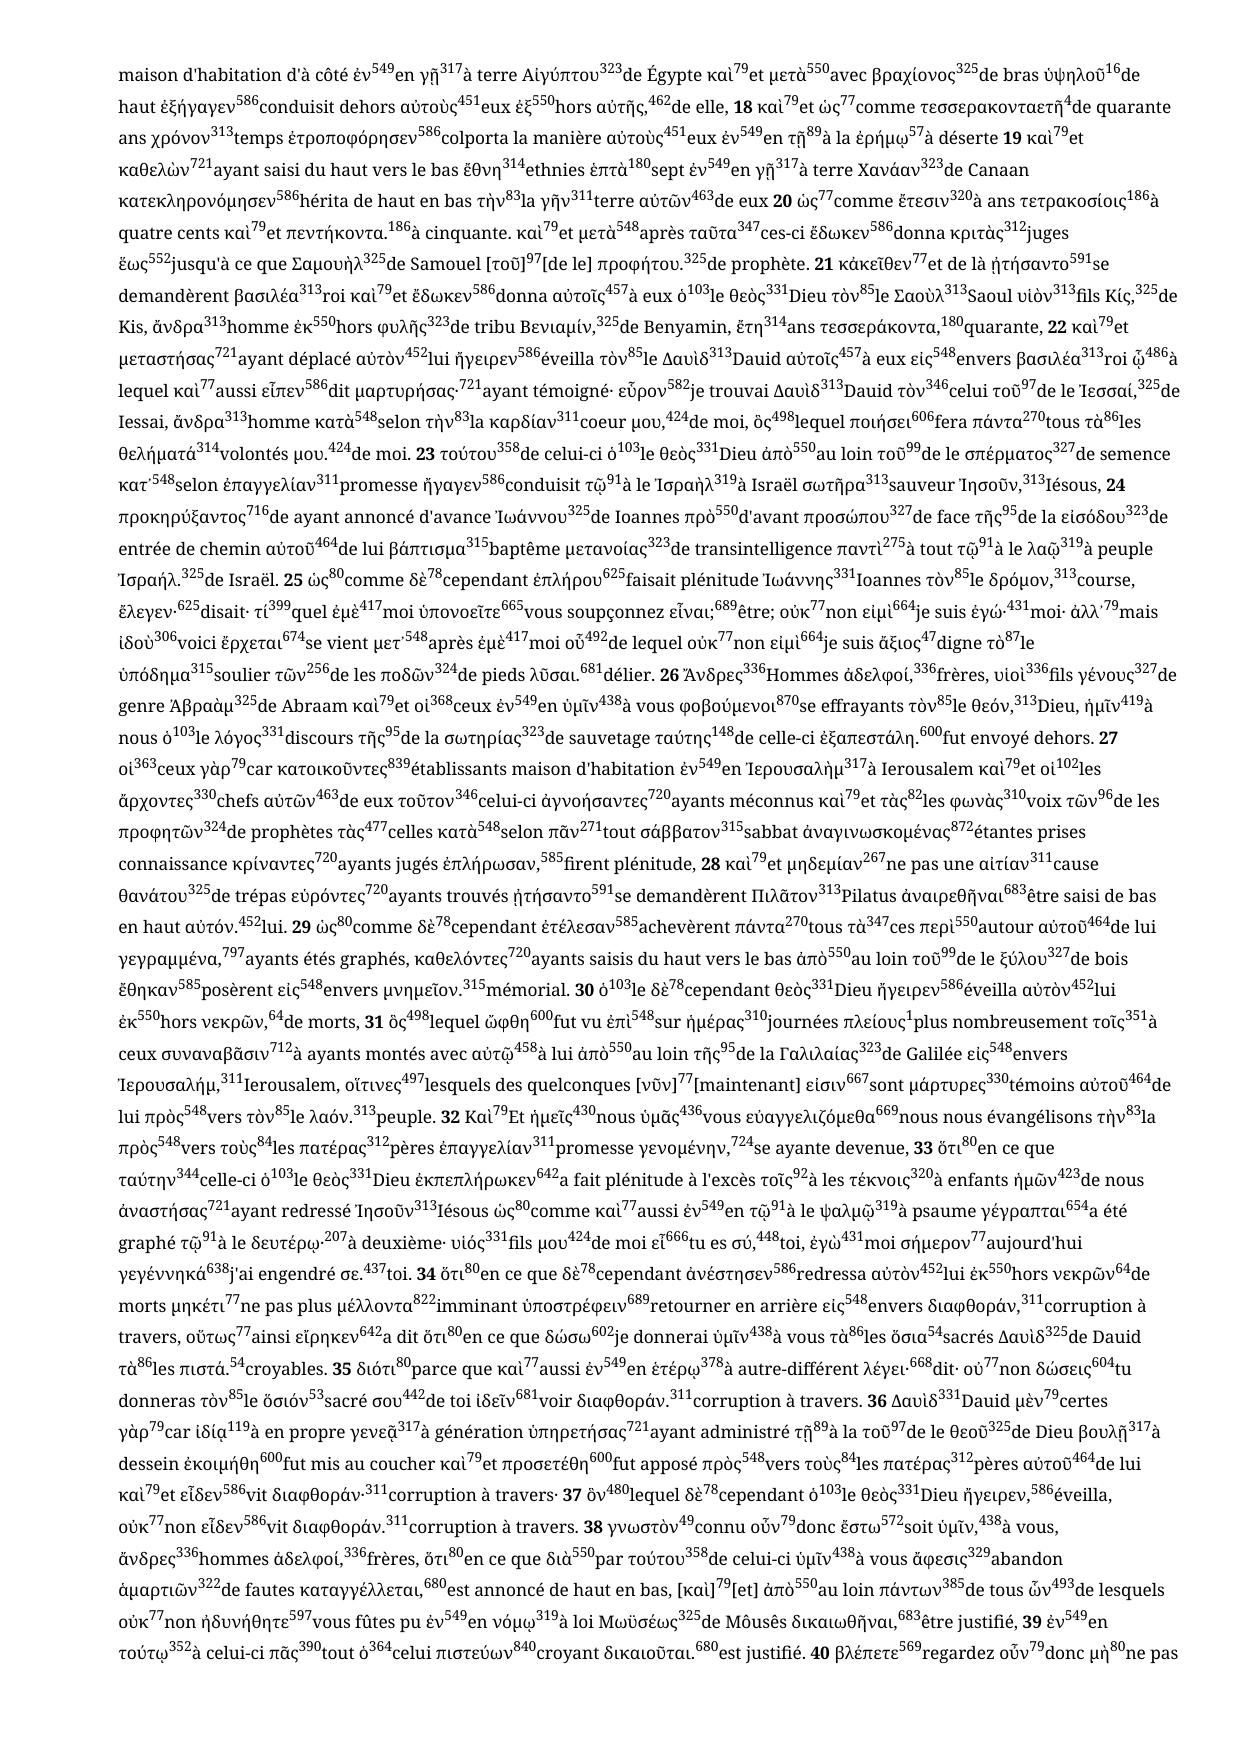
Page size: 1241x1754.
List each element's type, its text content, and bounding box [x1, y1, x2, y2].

text 1 Ἦσαν624Étaient δὲ78cependant ἐν549en Ἀντιοχείᾳ317à Antioche κατὰ548selon τὴν83la οὖσαν820étante ἐκκλησίαν311église προφῆται330prophètes καὶ79et διδάσκαλοι330enseignants ὅ103le τε79en outre Βαρναβᾶς331Bar-Nabas καὶ79et Συμεὼν331Syméon ὁ498celui καλούμενος891étant appelé Νίγερ331Niger καὶ79et Λούκιος331Loukios ὁ103le Κυρηναῖος,331Cyrénéen, Μαναήν331Manahen τε79en outre Ἡρῴδου325de Hérode τοῦ97de le τετραάρχου325de tétrarque σύντροφος71nourri avec καὶ79et Σαῦλος.331Saul. 2 Λειτουργούντων833de Faisants liturgie δὲ78cependant αὐτῶν463de eux τῷ91à le κυρίῳ319à Maître καὶ79et νηστευόντων833de jeûnants εἶπεν586dit τὸ105le πνεῦμα333souffle τὸ105le ἅγιον·24saint· ἀφορίσατε553délimitez δή340évidemment μοι420à moi τὸν85le Βαρναβᾶν313Bar-Nabas καὶ79et Σαῦλον313Saul εἰς548envers τὸ87le ἔργον315travail ὃ482lequel προσκέκλημαι644je m'ai appelé auprès αὐτούς.451eux. 3 τότε77alors νηστεύσαντες720ayants jeûnés καὶ79et προσευξάμενοι739se ayants priés καὶ79et ἐπιθέντες720ayants surposés τὰς242les χεῖρας310mains αὐτοῖς457à eux ἀπέλυσαν.585délièrent au loin. 4 Αὐτοὶ468Eux μὲν77certes οὖν79donc ἐκπεμφθέντες759ayants étés mandés dehors ὑπὸ550sous τοῦ99de le ἁγίου18de saint πνεύματος327de souffle κατῆλθον585vinrent de haut en bas εἰς548envers Σελεύκειαν,311Séleucie, ἐκεῖθέν77de là τε79en outre ἀπέπλευσαν585naviguèrent au loin εἰς548envers Κύπρον311Chypre 5 καὶ79et γενόμενοι739se ayants devenus ἐν549en Σαλαμῖνι317à Salamine κατήγγελλον624annonçaient de haut en bas τὸν85le λόγον313discours τοῦ97de le θεοῦ325de Dieu ἐν549en ταῖς88à les συναγωγαῖς316à synagogues τῶν96de les Ἰουδαίων.64de Ioudaiens. εἶχον624avaient δὲ78cependant καὶ77aussi Ἰωάννην313Ioannes ὑπηρέτην.313ministre. 6 Διελθόντες720Ayants passés à travers δὲ78cependant ὅλην267toute entière τὴν83la νῆσον311île ἄχρι552jusqu'à l'extrémité Πάφου323de Paphos εὗρον585trouvèrent ἄνδρα313homme τινὰ269un quelconque μάγον313mage ψευδοπροφήτην313faux prophète Ἰουδαῖον4Ioudaien ᾧ486à lequel ὄνομα333nom Βαριησοῦς331Bar-Iéshou 7 ὃς498lequel ἦν625était σὺν549avec τῷ91à le ἀνθυπάτῳ319à proconsul Σεργίῳ319à Sergius Παύλῳ,319à Paulus, ἀνδρὶ319à homme συνετῷ.10à capable de comprendre. οὗτος469celui-ci προσκαλεσάμενος740se ayant appelé auprès Βαρναβᾶν313Bar-Nabas καὶ79et Σαῦλον313Saul ἐπεζήτησεν586surchercha ἀκοῦσαι681écouter τὸν85le λόγον313discours τοῦ97de le θεοῦ.325de Dieu. 8 ἀνθίστατο631se dressait contre δὲ78cependant αὐτοῖς457à eux Ἐλύμας331Élumas ὁ103le μάγος,331mage, οὕτως77ainsi γὰρ79car μεθερμηνεύεται680est traduit τὸ105le ὄνομα333nom αὐτοῦ,464de lui, ζητῶν840cherchant διαστρέψαι681tourner de travers τὸν85le ἀνθύπατον313proconsul ἀπὸ550au loin τῆς95de la πίστεως.323de croyance. 9 Σαῦλος331Saul δέ,78cependant, ὁ364celui καὶ77aussi Παῦλος,331Paulus, πλησθεὶς760ayant été rempli πνεύματος327de souffle ἁγίου18de saint ἀτενίσας721ayant regardé fixement εἰς548envers αὐτὸν452lui 10 εἶπεν·586dit· ὦ340O πλήρης76de plénitude παντὸς281de tout δόλου325de fraude καὶ79et πάσης279de toute ῥᾳδιουργίας,323de facilité à travailler, υἱὲ337fils διαβόλου,65de diable, ἐχθρὲ76ennemi πάσης279de toute δικαιοσύνης,323de justice, οὐ77non παύσῃ610tu te pauseras διαστρέφων840tournant de travers τὰς82les ὁδοὺς310chemins [τοῦ]97[de le] κυρίου325de Maître τὰς82les εὐθείας;50directes; 11 καὶ79et νῦν77maintenant ἰδοὺ306voici χεὶρ329main κυρίου325de Maître ἐπὶ548sur σὲ437toi καὶ79et ἔσῃ610tu te seras τυφλὸς47aveugle μὴ77ne pas βλέπων840regardant τὸν85le ἥλιον313soleil ἄχρι552jusqu'à l'extrémité καιροῦ.325de moment. παραχρῆμα77instantanément τε79en outre ἔπεσεν586tomba ἐπ᾽548sur αὐτὸν452lui ἀχλὺς329brume καὶ79et σκότος333ténèbre καὶ79et περιάγων840menant autour ἐζήτει625cherchait χειραγωγούς.312guides de mains. 12 τότε77alors ἰδὼν721ayant vu ὁ103le ἀνθύπατος331proconsul τὸ482ce γεγονὸς772ayant devenu ἐπίστευσεν586crut ἐκπλησσόμενος891étant heurté à l'excès ἐπὶ549sur τῇ89à la διδαχῇ317à enseignement τοῦ97de le κυρίου.325de Maître. 13 Ἀναχθέντες759Ayants étés conduits de bas en haut δὲ78cependant ἀπὸ550au loin τῆς95de la Πάφου323de Paphos οἱ363ceux περὶ548autour Παῦλον313Paulus ἦλθον585vinrent εἰς548envers Πέργην311Perge τῆς95de la Παμφυλίας,323de Pamphylie, Ἰωάννης331Ioannes δὲ78cependant ἀποχωρήσας721ayant déplacé loin ἀπ᾽550au loin αὐτῶν463de eux ὑπέστρεψεν586retourna en arrière εἰς548envers Ἱεροσόλυμα.314Ierosolymas. 14 Αὐτοὶ468Eux δὲ78cependant διελθόντες720ayants passés à travers ἀπὸ550au loin τῆς95de la Πέργης323de Perge παρεγένοντο591se devinrent à côté εἰς548envers Ἀντιόχειαν311Antioche τὴν83la Πισιδίαν,311Pisidie, καὶ79et [εἰσ]ελθόντες720ayants venus à l'intérieur εἰς548envers τὴν83la συναγωγὴν311synagogue τῇ89à la ἡμέρᾳ317à journée τῶν98de les σαββάτων326de sabbats ἐκάθισαν.585assirent. 15 μετὰ548après δὲ78cependant τὴν83la ἀνάγνωσιν311prise de connaissance τοῦ97de le νόμου325de loi καὶ79et τῶν96de les προφητῶν324de prophètes ἀπέστειλαν585envoyèrent οἱ102les ἀρχισυνάγωγοι330chefs de synagogues πρὸς548vers αὐτοὺς451eux λέγοντες·839disants· ἄνδρες336hommes ἀδελφοί,336frères, εἴ80si τίς287un quelconque ἐστιν668est ἐν549en ὑμῖν438à vous λόγος331discours παρακλήσεως323de appel à côté πρὸς548vers τὸν85le λαόν,313peuple, λέγετε.569dites. 16 Ἀναστὰς721Ayant redressé δὲ78cependant Παῦλος331Paulus καὶ79et κατασείσας721ayant secoué de haut en bas τῇ249à la χειρὶ317à main εἶπεν·586dit· ἄνδρες336hommes Ἰσραηλῖται336Israélites καὶ79et οἱ368ceux φοβούμενοι870se effrayants τὸν85le θεόν,313Dieu, ἀκούσατε.553écoutez. 17 ὁ103le θεὸς331Dieu τοῦ97de le λαοῦ325de peuple τούτου150de celui-ci Ἰσραὴλ325de Israël ἐξελέξατο592se élut τοὺς84les πατέρας312pères ἡμῶν423de nous καὶ79et τὸν85le λαὸν313peuple ὕψωσεν586haussa ἐν549en τῇ89à la παροικίᾳ317à maison d'habitation d'à côté ἐν549en γῇ317à terre Αἰγύπτου323de Égypte καὶ79et μετὰ550avec βραχίονος325de bras ὑψηλοῦ16de haut ἐξήγαγεν586conduisit dehors αὐτοὺς451eux ἐξ550hors αὐτῆς,462de elle, 18 καὶ79et ὡς77comme τεσσερακονταετῆ4de quarante ans χρόνον313temps ἐτροποφόρησεν586colporta la manière αὐτοὺς451eux ἐν549en τῇ89à la ἐρήμῳ57à déserte 19 καὶ79et καθελὼν721ayant saisi du haut vers le bas ἔθνη314ethnies ἑπτὰ180sept ἐν549en γῇ317à terre Χανάαν323de Canaan κατεκληρονόμησεν586hérita de haut en bas τὴν83la γῆν311terre αὐτῶν463de eux 20 ὡς77comme ἔτεσιν320à ans τετρακοσίοις186à quatre cents καὶ79et πεντήκοντα.186à cinquante. καὶ79et μετὰ548après ταῦτα347ces-ci ἔδωκεν586donna κριτὰς312juges ἕως552jusqu'à ce que Σαμουὴλ325de Samouel [τοῦ]97[de le] προφήτου.325de prophète. 21 κἀκεῖθεν77et de là ᾐτήσαντο591se demandèrent βασιλέα313roi καὶ79et ἔδωκεν586donna αὐτοῖς457à eux ὁ103le θεὸς331Dieu τὸν85le Σαοὺλ313Saoul υἱὸν313fils Κίς,325de Kis, ἄνδρα313homme ἐκ550hors φυλῆς323de tribu Βενιαμίν,325de Benyamin, ἔτη314ans τεσσεράκοντα,180quarante, 22 καὶ79et μεταστήσας721ayant déplacé αὐτὸν452lui ἤγειρεν586éveilla τὸν85le Δαυὶδ313Dauid αὐτοῖς457à eux εἰς548envers βασιλέα313roi ᾧ486à lequel καὶ77aussi εἶπεν586dit μαρτυρήσας·721ayant témoigné· εὗρον582je trouvai Δαυὶδ313Dauid τὸν346celui τοῦ97de le Ἰεσσαί,325de Iessai, ἄνδρα313homme κατὰ548selon τὴν83la καρδίαν311coeur μου,424de moi, ὃς498lequel ποιήσει606fera πάντα270tous τὰ86les θελήματά314volontés μου.424de moi. 23 τούτου358de celui-ci ὁ103le θεὸς331Dieu ἀπὸ550au loin τοῦ99de le σπέρματος327de semence κατ᾽548selon ἐπαγγελίαν311promesse ἤγαγεν586conduisit τῷ91à le Ἰσραὴλ319à Israël σωτῆρα313sauveur Ἰησοῦν,313Iésous, 24 προκηρύξαντος716de ayant annoncé d'avance Ἰωάννου325de Ioannes πρὸ550d'avant προσώπου327de face τῆς95de la εἰσόδου323de entrée de chemin αὐτοῦ464de lui βάπτισμα315baptême μετανοίας323de transintelligence παντὶ275à tout τῷ91à le λαῷ319à peuple Ἰσραήλ.325de Israël. 25 ὡς80comme δὲ78cependant ἐπλήρου625faisait plénitude Ἰωάννης331Ioannes τὸν85le δρόμον,313course, ἔλεγεν·625disait· τί399quel ἐμὲ417moi ὑπονοεῖτε665vous soupçonnez εἶναι;689être; οὐκ77non εἰμὶ664je suis ἐγώ·431moi· ἀλλ᾽79mais ἰδοὺ306voici ἔρχεται674se vient μετ᾽548après ἐμὲ417moi οὗ492de lequel οὐκ77non εἰμὶ664je suis ἄξιος47digne τὸ87le ὑπόδημα315soulier τῶν256de les ποδῶν324de pieds λῦσαι.681délier. 26 Ἄνδρες336Hommes ἀδελφοί,336frères, υἱοὶ336fils γένους327de genre Ἀβραὰμ325de Abraam καὶ79et οἱ368ceux ἐν549en ὑμῖν438à vous φοβούμενοι870se effrayants τὸν85le θεόν,313Dieu, ἡμῖν419à nous ὁ103le λόγος331discours τῆς95de la σωτηρίας323de sauvetage ταύτης148de celle-ci ἐξαπεστάλη.600fut envoyé dehors. 27 οἱ363ceux γὰρ79car κατοικοῦντες839établissants maison d'habitation ἐν549en Ἰερουσαλὴμ317à Ierousalem καὶ79et οἱ102les ἄρχοντες330chefs αὐτῶν463de eux τοῦτον346celui-ci ἀγνοήσαντες720ayants méconnus καὶ79et τὰς82les φωνὰς310voix τῶν96de les προφητῶν324de prophètes τὰς477celles κατὰ548selon πᾶν271tout σάββατον315sabbat ἀναγινωσκομένας872étantes prises connaissance κρίναντες720ayants jugés ἐπλήρωσαν,585firent plénitude, 28 καὶ79et μηδεμίαν267ne pas une αἰτίαν311cause θανάτου325de trépas εὑρόντες720ayants trouvés ᾐτήσαντο591se demandèrent Πιλᾶτον313Pilatus ἀναιρεθῆναι683être saisi de bas en haut αὐτόν.452lui. 29 ὡς80comme δὲ78cependant ἐτέλεσαν585achevèrent πάντα270tous τὰ347ces περὶ550autour αὐτοῦ464de lui γεγραμμένα,797ayants étés graphés, καθελόντες720ayants saisis du haut vers le bas ἀπὸ550au loin τοῦ99de le ξύλου327de bois ἔθηκαν585posèrent εἰς548envers μνημεῖον.315mémorial. 30 ὁ103le δὲ78cependant θεὸς331Dieu ἤγειρεν586éveilla αὐτὸν452lui ἐκ550hors νεκρῶν,64de morts, 31 ὃς498lequel ὤφθη600fut vu ἐπὶ548sur ἡμέρας310journées πλείους1plus nombreusement τοῖς351à ceux συναναβᾶσιν712à ayants montés avec αὐτῷ458à lui ἀπὸ550au loin τῆς95de la Γαλιλαίας323de Galilée εἰς548envers Ἰερουσαλήμ,311Ierousalem, οἵτινες497lesquels des quelconques [νῦν]77[maintenant] εἰσιν667sont μάρτυρες330témoins αὐτοῦ464de lui πρὸς548vers τὸν85le λαόν.313peuple. 32 Καὶ79Et ἡμεῖς430nous ὑμᾶς436vous εὐαγγελιζόμεθα669nous nous évangélisons τὴν83la πρὸς548vers τοὺς84les πατέρας312pères ἐπαγγελίαν311promesse γενομένην,724se ayante devenue, 33 ὅτι80en ce que ταύτην344celle-ci ὁ103le θεὸς331Dieu ἐκπεπλήρωκεν642a fait plénitude à l'excès τοῖς92à les τέκνοις320à enfants ἡμῶν423de nous ἀναστήσας721ayant redressé Ἰησοῦν313Iésous ὡς80comme καὶ77aussi ἐν549en τῷ91à le ψαλμῷ319à psaume γέγραπται654a été graphé τῷ91à le δευτέρῳ·207à deuxième· υἱός331fils μου424de moi εἶ666tu es σύ,448toi, ἐγὼ431moi σήμερον77aujourd'hui γεγέννηκά638j'ai engendré σε.437toi. 34 ὅτι80en ce que δὲ78cependant ἀνέστησεν586redressa αὐτὸν452lui ἐκ550hors νεκρῶν64de morts μηκέτι77ne pas plus μέλλοντα822imminant ὑποστρέφειν689retourner en arrière εἰς548envers διαφθοράν,311corruption à travers, οὕτως77ainsi εἴρηκεν642a dit ὅτι80en ce que δώσω602je donnerai ὑμῖν438à vous τὰ86les ὅσια54sacrés Δαυὶδ325de Dauid τὰ86les πιστά.54croyables. 35 διότι80parce que καὶ77aussi ἐν549en ἑτέρῳ378à autre-différent λέγει·668dit· οὐ77non δώσεις604tu donneras τὸν85le ὅσιόν53sacré σου442de toi ἰδεῖν681voir διαφθοράν.311corruption à travers. 36 Δαυὶδ331Dauid μὲν79certes γὰρ79car ἰδίᾳ119à en propre γενεᾷ317à génération ὑπηρετήσας721ayant administré τῇ89à la τοῦ97de le θεοῦ325de Dieu βουλῇ317à dessein ἐκοιμήθη600fut mis au coucher καὶ79et προσετέθη600fut apposé πρὸς548vers τοὺς84les πατέρας312pères αὐτοῦ464de lui καὶ79et εἶδεν586vit διαφθοράν·311corruption à travers· 37 ὃν480lequel δὲ78cependant ὁ103le θεὸς331Dieu ἤγειρεν,586éveilla, οὐκ77non εἶδεν586vit διαφθοράν.311corruption à travers. 38 γνωστὸν49connu οὖν79donc ἔστω572soit ὑμῖν,438à vous, ἄνδρες336hommes ἀδελφοί,336frères, ὅτι80en ce que διὰ550par τούτου358de celui-ci ὑμῖν438à vous ἄφεσις329abandon ἁμαρτιῶν322de fautes καταγγέλλεται,680est annoncé de haut en bas, [καὶ]79[et] ἀπὸ550au loin πάντων385de tous ὧν493de lesquels οὐκ77non ἠδυνήθητε597vous fûtes pu ἐν549en νόμῳ319à loi Μωϋσέως325de Môusês δικαιωθῆναι,683être justifié, 39 ἐν549en τούτῳ352à celui-ci πᾶς390tout ὁ364celui πιστεύων840croyant δικαιοῦται.680est justifié. 40 βλέπετε569regardez οὖν79donc μὴ80ne pas ἐπέλθῃ899que vienne sur τὸ366ce εἰρημένον815ayant été dit ἐν549en τοῖς90à les προφήταις·318à prophètes· 41 ἴδετε,553voyez, οἱ102les καταφρονηταί,330mépriseurs, καὶ79et θαυμάσατε553étonnez καὶ79et ἀφανίσθητε,562soyez faits disparaître, ὅτι80en ce que ἔργον315travail ἐργάζομαι670je me mets au travail ἐγὼ431moi ἐν549en ταῖς88à les ἡμέραις316à journées ὑμῶν,441de vous, ἔργον315travail ὃ482lequel οὐ77non μὴ77ne pas πιστεύσητε896que vous croyiez ἐάν80si le cas échéant τις390un quelconque ἐκδιηγῆται927que se décrive ὑμῖν.438à vous. 42 Ἐξιόντων833de Allants dehors δὲ78cependant αὐτῶν463de eux παρεκάλουν624appelaient à côté εἰς548envers τὸ87le μεταξὺ77entre σάββατον315sabbat λαληθῆναι683être bavardé αὐτοῖς457à eux τὰ86les ῥήματα314oraux ταῦτα.139ces-ci. 43 λυθείσης752de ayante étée déliée δὲ78cependant τῆς95de la συναγωγῆς323de synagogue ἠκολούθησαν585suivirent πολλοὶ389nombreux τῶν96de les Ἰουδαίων64de Ioudaiens καὶ79et τῶν96de les σεβομένων860de se vénérants προσηλύτων324de prosélytes τῷ91à le Παύλῳ319à Paulus καὶ79et τῷ91à le Βαρναβᾷ,319à Bar-Nabas, οἵτινες497lesquels des quelconques προσλαλοῦντες839bavardants auprès αὐτοῖς457à eux ἔπειθον624persuadaient αὐτοὺς451eux προσμένειν689rester auprès τῇ89à la χάριτι317à grâce τοῦ97de le θεοῦ.325de Dieu. 44 Τῷ93à Le δὲ78cependant ἐρχομένῳ857à se venant σαββάτῳ321à sabbat σχεδὸν77presque πᾶσα285toute ἡ101la πόλις329cité συνήχθη600fut mené ensemble ἀκοῦσαι681écouter τὸν85le λόγον313discours τοῦ97de le κυρίου.325de Maître. 45 ἰδόντες720ayants vus δὲ78cependant οἱ102les Ἰουδαῖοι70Ioudaiens τοὺς84les ὄχλους312foules ἐπλήσθησαν599furent rempli ζήλου325de zèle καὶ79et ἀντέλεγον624contredisaient τοῖς353à ces ὑπὸ550sous Παύλου325de Paulus λαλουμένοις881à étants bavardés βλασφημοῦντες.839blasphémants. 46 παρρησιασάμενοί739se ayants oralisés franchement τε79en outre ὁ103le Παῦλος331Paulus καὶ79et ὁ103le Βαρναβᾶς331Bar-Nabas εἶπαν·585dirent· ὑμῖν438à vous ἦν625était ἀναγκαῖον49nécessaire πρῶτον77premièrement λαληθῆναι683être bavardé τὸν85le λόγον313discours τοῦ97de le θεοῦ·325de Dieu· ἐπειδὴ80parce que donc ἀπωθεῖσθε671vous vous poussez au loin αὐτὸν452lui καὶ79et οὐκ77non ἀξίους52dignes κρίνετε665vous jugez ἑαυτοὺς515vous-mêmes τῆς95de la αἰωνίου14de éternelle ζωῆς,323de vie, ἰδοὺ306voici στρεφόμεθα675nous sommes tournés εἰς548envers τὰ86les ἔθνη.314ethnies. 47 οὕτως77ainsi γὰρ79car ἐντέταλται648s'a commandé ἡμῖν419à nous ὁ103le κύριος·331Maître· τέθεικά638j'ai posé σε437toi εἰς548envers φῶς315lumière ἐθνῶν326de ethnies τοῦ360de ce εἶναί689être σε437toi εἰς548envers σωτηρίαν311sauvetage ἕως552jusqu'à ce que ἐσχάτου67de dernier τῆς95de la γῆς.323de terre. 48 Ἀκούοντα841Écoutants δὲ78cependant τὰ104les ἔθνη332ethnies ἔχαιρον624étaient de joie καὶ79et ἐδόξαζον624glorifiaient τὸν85le λόγον313discours τοῦ97de le κυρίου325de Maître καὶ79et ἐπίστευσαν585crurent ὅσοι497autant lesquels ἦσαν624étaient τεταγμένοι812ayants étés ordonnancés εἰς548envers ζωὴν311vie αἰώνιον·2éternelle· 49 διεφέρετο636était différé δὲ78cependant ὁ103le λόγος331discours τοῦ97de le κυρίου325de Maître δι᾽550par ὅλης279de toute entière τῆς95de la χώρας.323de région. 50 οἱ102les δὲ78cependant Ἰουδαῖοι70Ioudaiens παρώτρυναν585remuèrent à côté τὰς82les σεβομένας846se vénérantes γυναῖκας310femmes τὰς82les εὐσχήμονας1élégantes καὶ79et τοὺς84les πρώτους52premiers τῆς95de la πόλεως323de cité καὶ79et ἐπήγειραν585éveillèrent au dessus διωγμὸν313poursuite ἐπὶ548sur τὸν85le Παῦλον313Paulus καὶ79et Βαρναβᾶν313Bar-Nabas καὶ79et ἐξέβαλον585éjectèrent αὐτοὺς451eux ἀπὸ550au loin τῶν98de les ὁρίων326de frontières αὐτῶν.463de eux. 51 οἱ468ceux δὲ78cependant ἐκτιναξάμενοι739se ayants secoués dehors τὸν85le κονιορτὸν313poussière τῶν96de les ποδῶν324de pieds ἐπ᾽548sur αὐτοὺς451eux ἦλθον585vinrent εἰς548envers Ἰκόνιον,315Iconium, 52 οἵ102les τε79en outre μαθηταὶ330disciples ἐπληροῦντο635étaient fait plénitude χαρᾶς323de joie καὶ79et πνεύματος327de souffle ἁγίου.18de saint. [118, 59, 1181, 1665]
